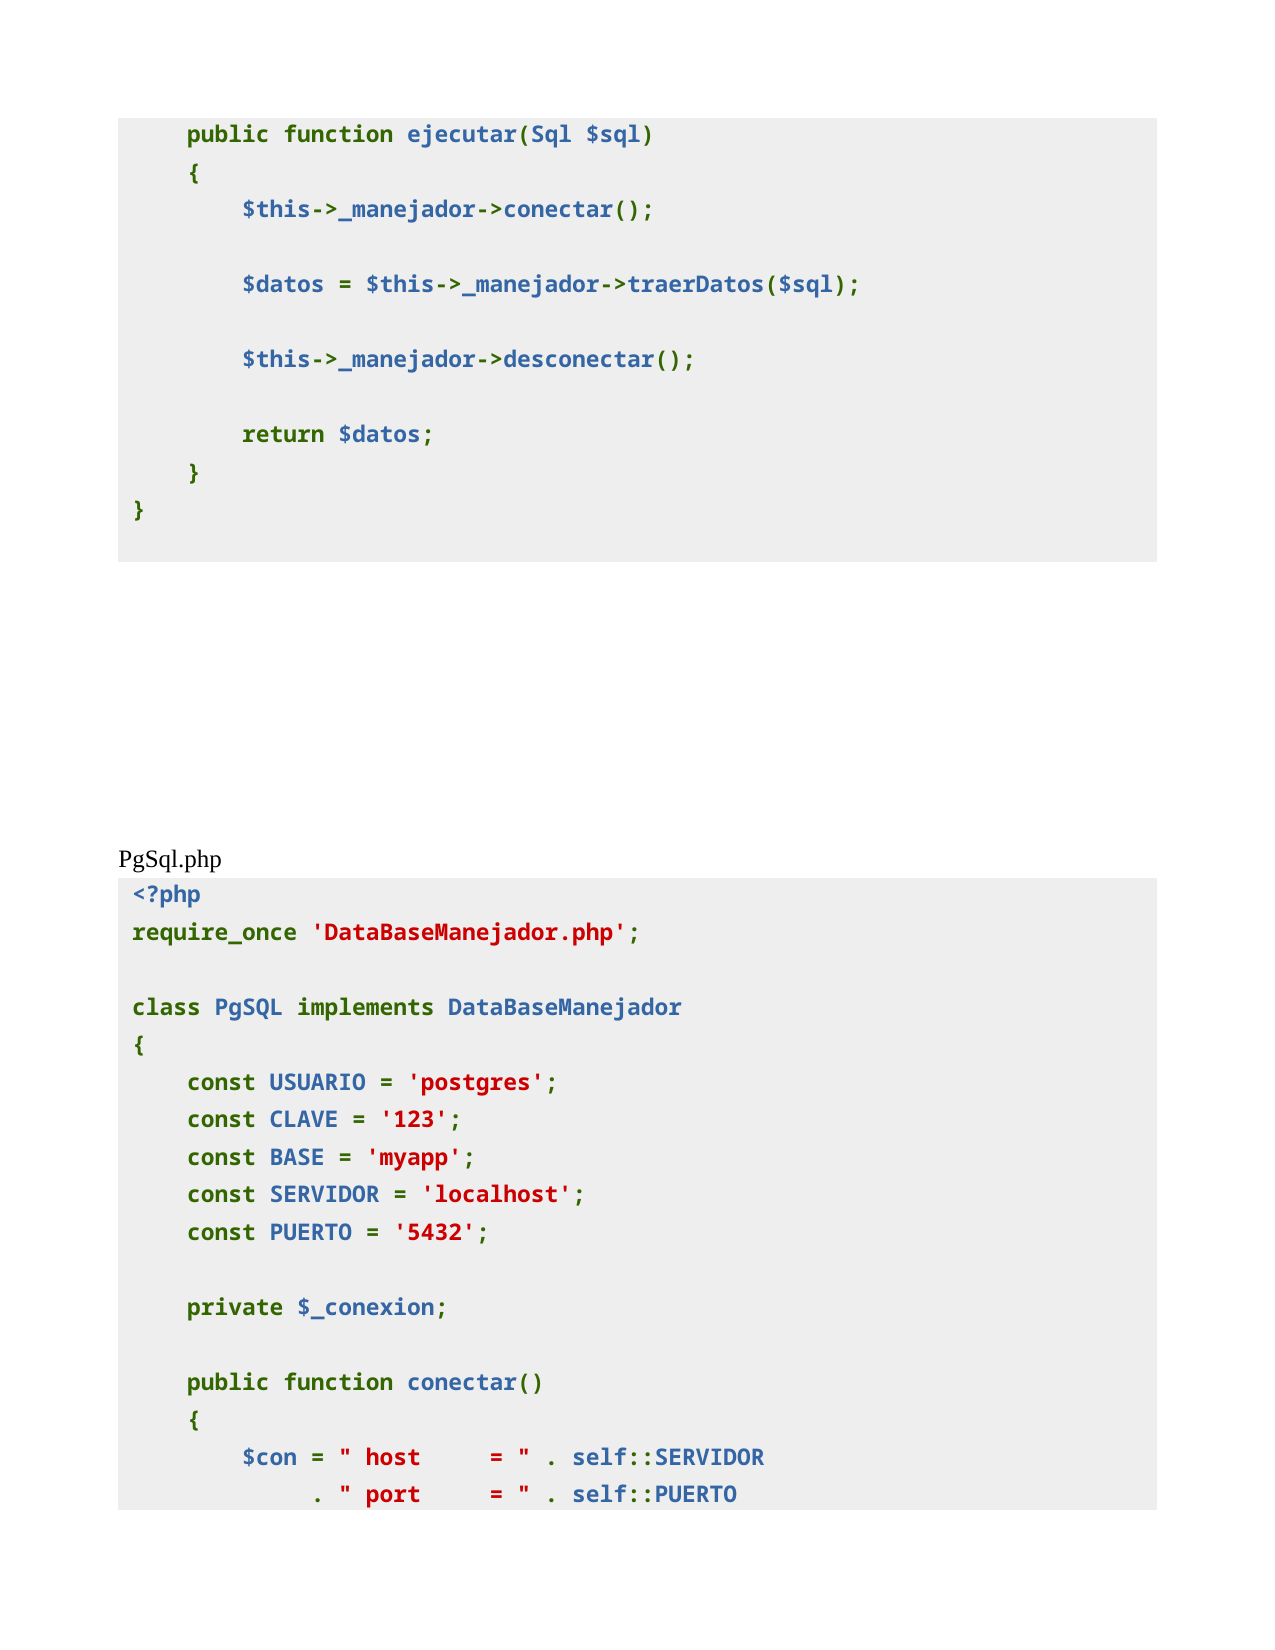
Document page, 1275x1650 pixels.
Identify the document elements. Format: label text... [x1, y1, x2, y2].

text require_once 'DataBaseManejador.php'; [118, 916, 1157, 947]
text <?php [118, 878, 1157, 910]
text $con = " host = " . self::SERVIDOR [118, 1441, 1157, 1472]
text $this->_manejador->conectar(); [118, 193, 1157, 224]
text } [118, 493, 1157, 524]
text const BASE = 'myapp'; [118, 1141, 1157, 1172]
text class PgSQL implements DataBaseManejador [118, 991, 1157, 1022]
text private $_conexion; [118, 1291, 1157, 1322]
text { [118, 1403, 1157, 1435]
text $datos = $this->_manejador->traerDatos($sql); [118, 268, 1157, 299]
text } [118, 456, 1157, 487]
text { [118, 156, 1157, 187]
text { [118, 1028, 1157, 1060]
text public function ejecutar(Sql $sql) [118, 118, 1157, 149]
text PgSql.php [118, 844, 1157, 873]
text const SERVIDOR = 'localhost'; [118, 1178, 1157, 1210]
text const PUERTO = '5432'; [118, 1216, 1157, 1247]
text public function conectar() [118, 1366, 1157, 1397]
text const CLAVE = '123'; [118, 1103, 1157, 1135]
text return $datos; [118, 418, 1157, 449]
text $this->_manejador->desconectar(); [118, 343, 1157, 374]
text . " port = " . self::PUERTO [118, 1478, 1157, 1510]
text const USUARIO = 'postgres'; [118, 1066, 1157, 1097]
